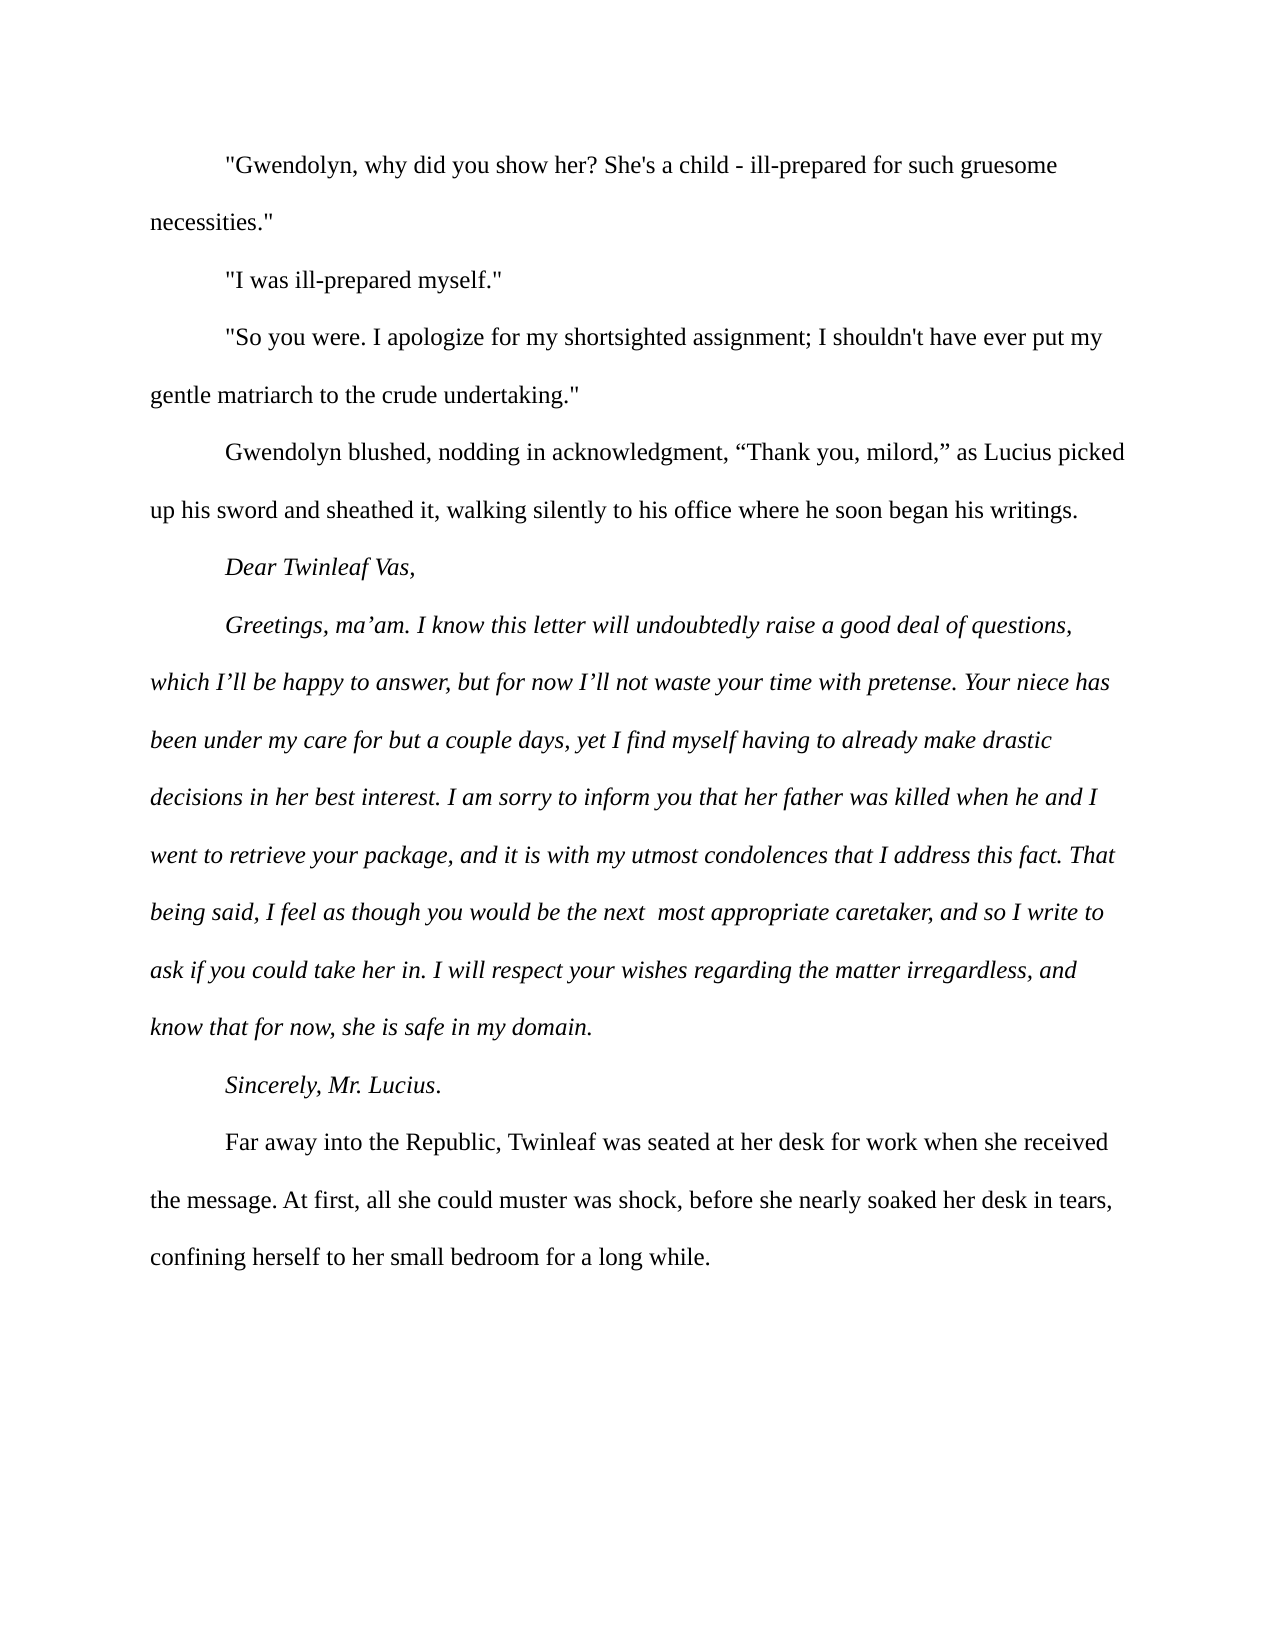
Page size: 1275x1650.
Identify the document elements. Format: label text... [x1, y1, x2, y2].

text Sincerely, Mr. Lucius. [150, 1070, 1125, 1099]
text Greetings, ma’am. I know this letter will undoubtedly raise a good deal of questions, which I’ll be happy to answer, but for now I’ll not waste your time with pretense. Your niece has been under my care for but a couple days, yet I find myself having to already make drastic decisions in her best interest. I am sorry to inform you that her father was killed when he and I went to retrieve your package, and it is with my utmost condolences that I address this fact. That being said, I feel as though you would be the next most appropriate caretaker, and so I write to ask if you could take her in. I will respect your wishes regarding the matter irregardless, and know that for now, she is safe in my domain. [150, 610, 1125, 1041]
text Gwendolyn blushed, nodding in acknowledgment, “Thank you, milord,” as Lucius picked up his sword and sheathed it, walking silently to his office where he soon began his writings. [150, 437, 1125, 524]
text "So you were. I apologize for my shortsighted assignment; I shouldn't have ever put my gentle matriarch to the crude undertaking." [150, 322, 1125, 409]
text "Gwendolyn, why did you show her? She's a child - ill-prepared for such gruesome necessities." [150, 150, 1125, 236]
text Far away into the Republic, Twinleaf was seated at her desk for work when she received the message. At first, all she could muster was shock, before she nearly soaked her desk in tears, confining herself to her small bedroom for a long while. [150, 1127, 1125, 1271]
text Dear Twinleaf Vas, [150, 552, 1125, 581]
text "I was ill-prepared myself." [150, 265, 1125, 294]
